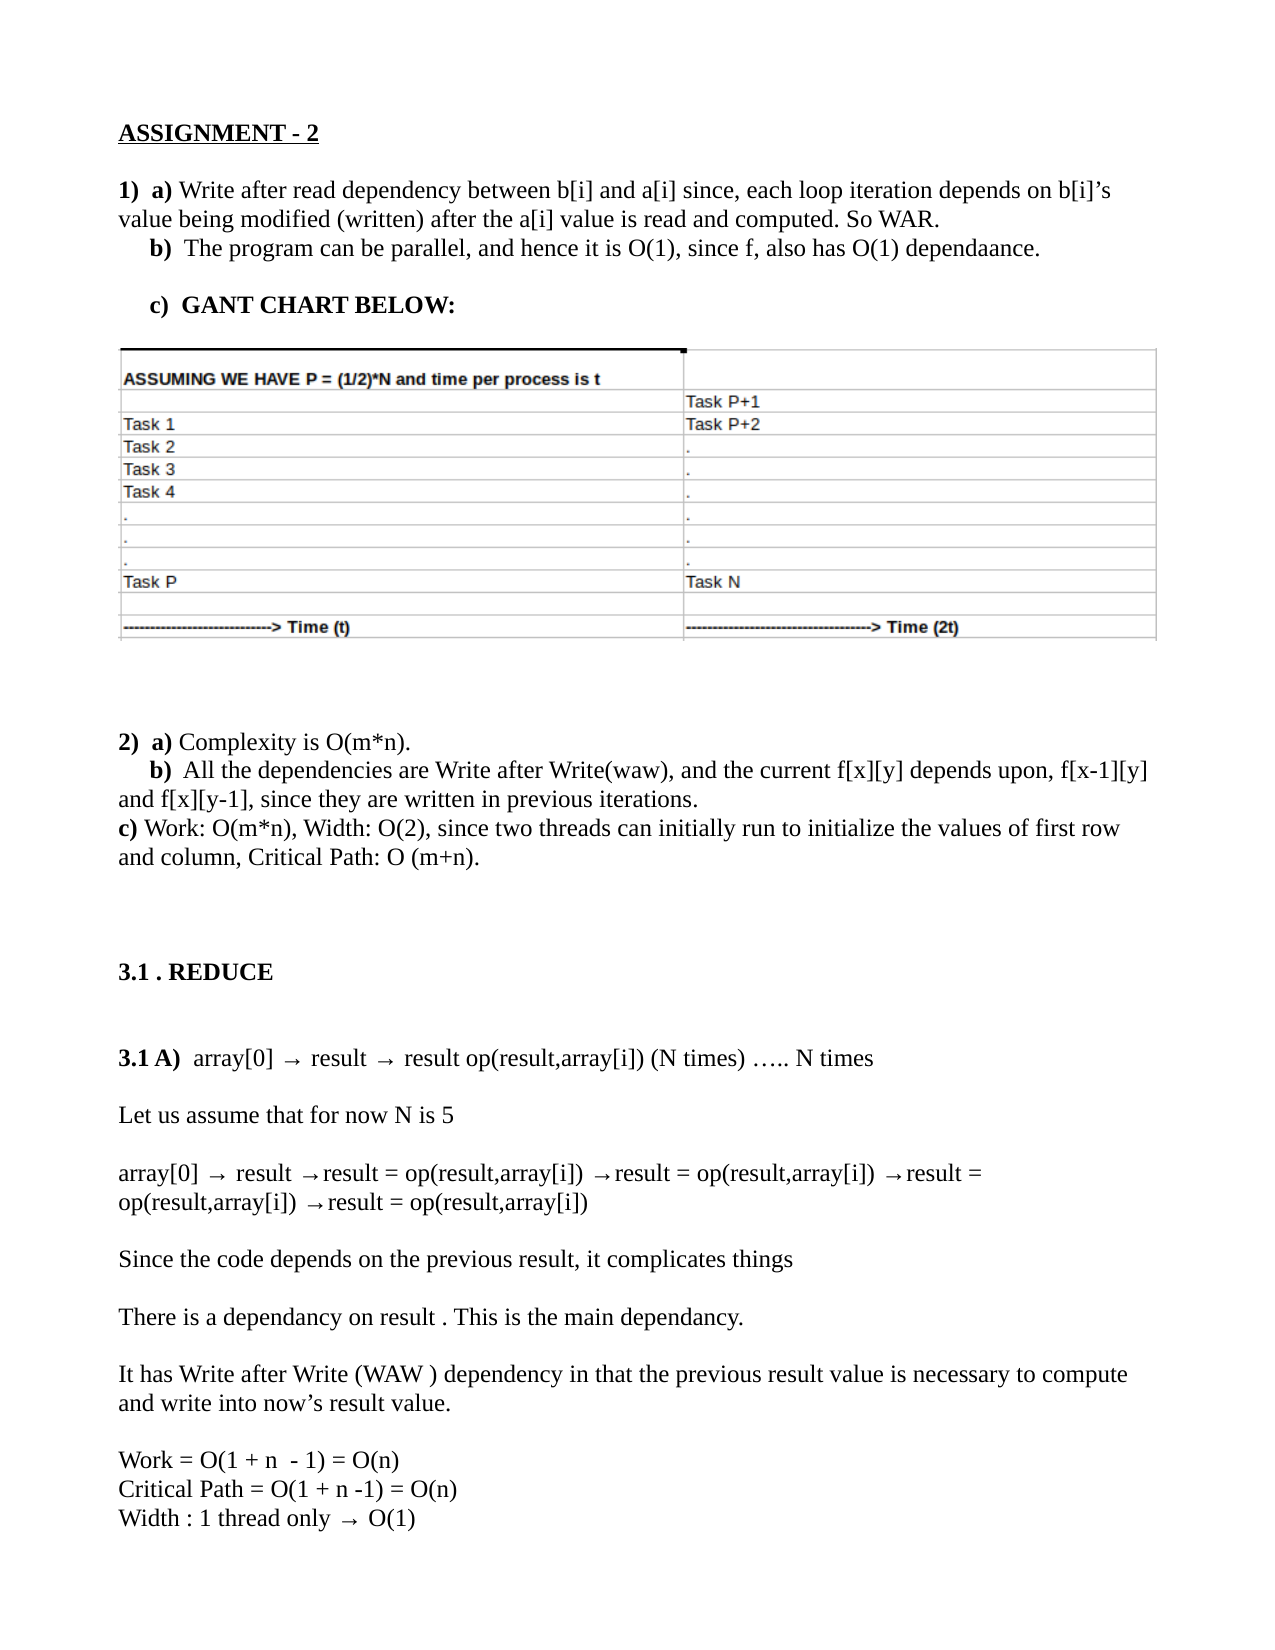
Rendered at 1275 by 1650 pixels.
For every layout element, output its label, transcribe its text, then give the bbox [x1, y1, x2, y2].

text b) All the dependencies are Write after Write(waw), and the current f[x][y] depends upon, f[x-1][y] and f[x][y-1], since they are written in previous iterations. [118, 756, 1157, 813]
text c) GANT CHART BELOW: [118, 291, 1157, 319]
text Work = O(1 + n - 1) = O(n) [118, 1446, 1157, 1474]
text c) Work: O(m*n), Width: O(2), since two threads can initially run to initialize the values of first row and column, Critical Path: O (m+n). [118, 813, 1157, 871]
text It has Write after Write (WAW ) dependency in that the previous result value is necessary to compute and write into now’s result value. [118, 1331, 1157, 1417]
text 1) a) Write after read dependency between b[i] and a[i] since, each loop iteration depends on b[i]’s value being modified (written) after the a[i] value is read and computed. So WAR. [118, 176, 1157, 233]
text Since the code depends on the previous result, it complicates things [118, 1244, 1157, 1273]
text 2) a) Complexity is O(m*n). [118, 727, 1157, 756]
text ASSIGNMENT - 2 [118, 118, 1157, 147]
text 3.1 A) array[0] → result → result op(result,array[i]) (N times) ….. N times [118, 1043, 1157, 1072]
text 3.1 . REDUCE [118, 957, 1157, 986]
text There is a dependancy on result . This is the main dependancy. [118, 1302, 1157, 1331]
text Critical Path = O(1 + n -1) = O(n) [118, 1474, 1157, 1503]
text array[0] → result →result = op(result,array[i]) →result = op(result,array[i]) →result = op(result,array[i]) →result = op(result,array[i]) [118, 1158, 1157, 1216]
text Width : 1 thread only → O(1) [118, 1503, 1157, 1532]
picture [118, 348, 1157, 641]
text b) The program can be parallel, and hence it is O(1), since f, also has O(1) dependaance. [118, 233, 1157, 262]
text Let us assume that for now N is 5 [118, 1101, 1157, 1129]
